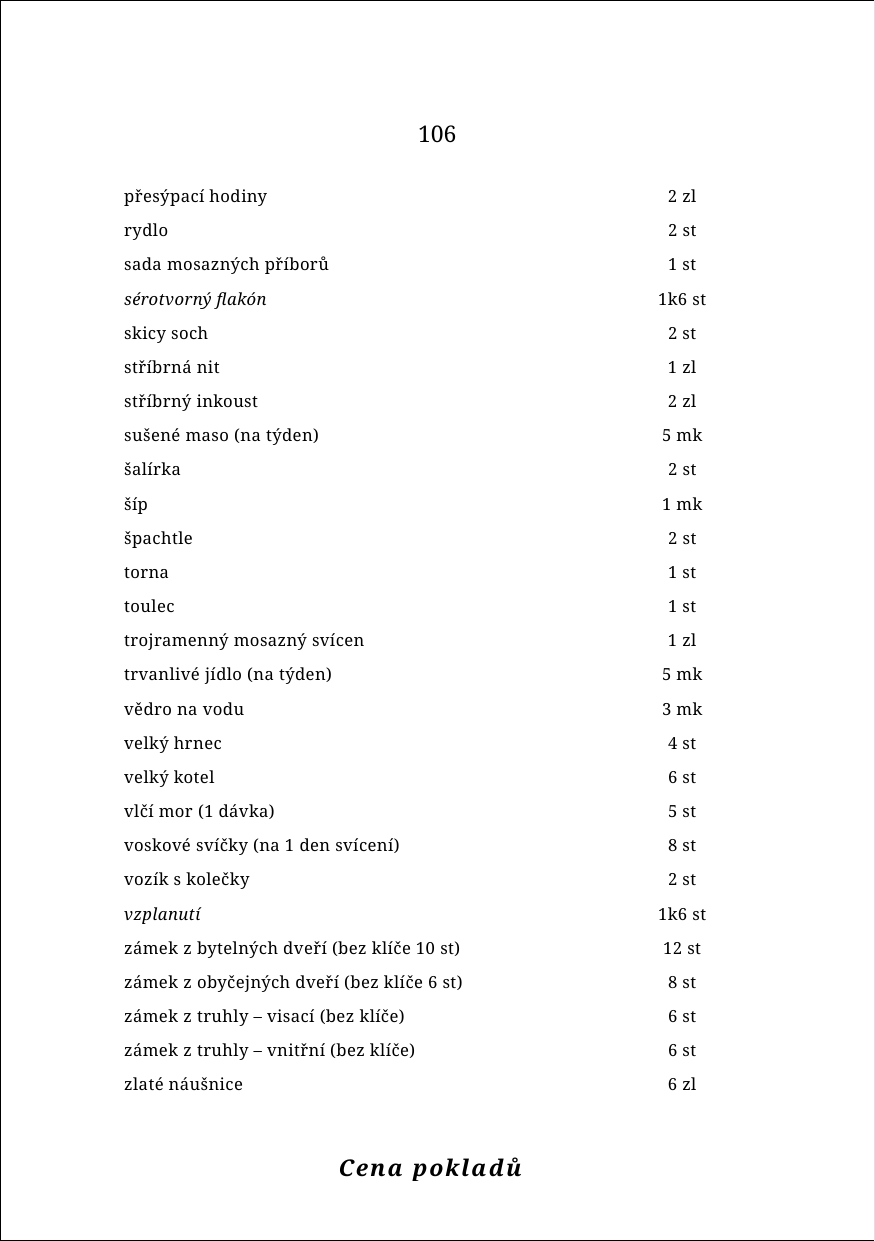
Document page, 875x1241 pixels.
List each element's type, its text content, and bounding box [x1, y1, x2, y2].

table_cell trojramenný mosazný svícen [118, 623, 608, 657]
table_cell vlčí mor (1 dávka) [118, 794, 608, 828]
table_cell 6 zl [608, 1067, 756, 1101]
table_cell vozík s kolečky [118, 862, 608, 896]
table_cell přesýpací hodiny [118, 179, 608, 213]
table_cell 2 zl [608, 179, 756, 213]
table_cell 12 st [608, 931, 756, 965]
table_cell 2 st [608, 452, 756, 486]
table_cell 2 st [608, 862, 756, 896]
table_cell 5 mk [608, 657, 756, 691]
table_cell 6 st [608, 1033, 756, 1067]
table_cell šíp [118, 486, 608, 521]
table_cell toulec [118, 589, 608, 623]
table_cell 5 st [608, 794, 756, 828]
table_cell 4 st [608, 726, 756, 760]
table_cell 2 st [608, 521, 756, 555]
table_cell 6 st [608, 999, 756, 1033]
table_cell stříbrná nit [118, 350, 608, 384]
table_cell 1 mk [608, 486, 756, 521]
table_cell 6 st [608, 760, 756, 794]
table_cell sada mosazných příborů [118, 247, 608, 281]
table_cell špachtle [118, 521, 608, 555]
table_cell voskové svíčky (na 1 den svícení) [118, 828, 608, 862]
table_cell zámek z⁠ truhly – vnitřní (bez klíče) [118, 1033, 608, 1067]
table_cell vědro na vodu [118, 691, 608, 726]
table_cell stříbrný inkoust [118, 384, 608, 418]
table_cell sušené maso (na týden) [118, 418, 608, 452]
table_cell 8 st [608, 965, 756, 999]
table_cell velký kotel [118, 760, 608, 794]
table_cell velký hrnec [118, 726, 608, 760]
table_cell 2 zl [608, 384, 756, 418]
table_cell 1 st [608, 247, 756, 281]
table_cell sérotvorný flakón [118, 281, 608, 316]
table_cell vzplanutí [118, 896, 608, 931]
table_cell 1k6 st [608, 281, 756, 316]
table_cell 2 st [608, 316, 756, 350]
table_cell zámek z⁠ bytelných dveří (bez klíče 10 st) [118, 931, 608, 965]
table_cell 1 st [608, 589, 756, 623]
table_cell 8 st [608, 828, 756, 862]
table_cell trvanlivé jídlo (na týden) [118, 657, 608, 691]
table_cell rydlo [118, 213, 608, 247]
table_cell šalírka [118, 452, 608, 486]
table_cell 1 st [608, 555, 756, 589]
table_cell zámek z⁠ obyčejných dveří (bez klíče 6 st) [118, 965, 608, 999]
table_cell zlaté náušnice [118, 1067, 608, 1101]
table_cell skicy soch [118, 316, 608, 350]
table_cell zámek z⁠ truhly – visací (bez klíče) [118, 999, 608, 1033]
table_cell 1 zl [608, 623, 756, 657]
table_cell torna [118, 555, 608, 589]
table_cell 1k6 st [608, 896, 756, 931]
table_cell 5 mk [608, 418, 756, 452]
table_cell 3 mk [608, 691, 756, 726]
table_cell 2 st [608, 213, 756, 247]
table_cell 1 zl [608, 350, 756, 384]
